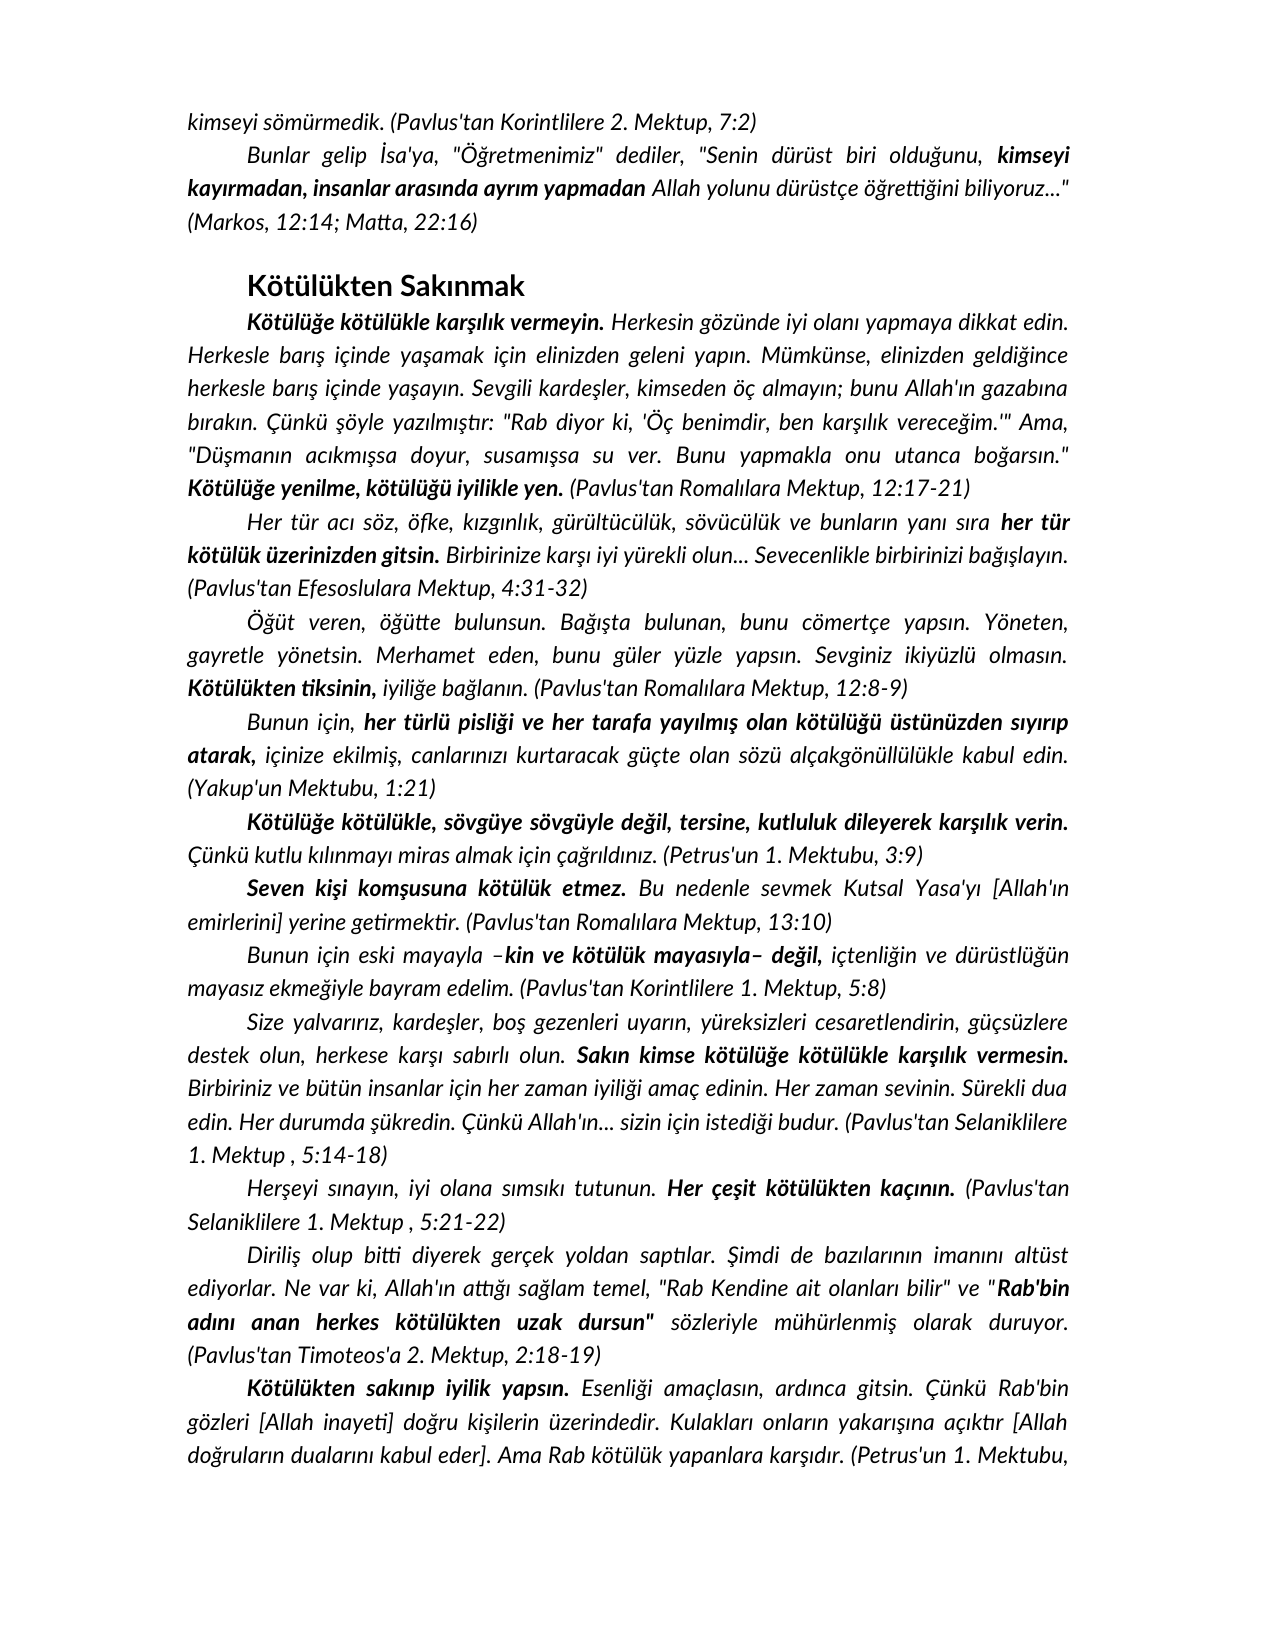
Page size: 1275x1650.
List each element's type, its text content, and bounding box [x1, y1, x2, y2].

text Bunun için eski mayayla –kin ve kötülük mayasıyla– değil, içtenliğin ve dürüstlüğün mayasız ekmeğiyle bayram edelim. (Pavlus'tan Korintlilere 1. Mektup, 5:8) [187, 937, 1070, 1003]
text Size yalvarırız, kardeşler, boş gezenleri uyarın, yüreksizleri cesaretlendirin, güçsüzlere destek olun, herkese karşı sabırlı olun. Sakın kimse kötülüğe kötülükle karşılık vermesin. Birbiriniz ve bütün insanlar için her zaman iyiliği amaç edinin. Her zaman sevinin. Sürekli dua edin. Her durumda şükredin. Çünkü Allah'ın... sizin için istediği budur. (Pavlus'tan Selaniklilere 1. Mektup , 5:14-18) [187, 1003, 1070, 1170]
text Kötülükten Sakınmak [187, 270, 1070, 303]
text Öğüt veren, öğütte bulunsun. Bağışta bulunan, bunu cömertçe yapsın. Yöneten, gayretle yönetsin. Merhamet eden, bunu güler yüzle yapsın. Sevginiz ikiyüzlü olmasın. Kötülükten tiksinin, iyiliğe bağlanın. (Pavlus'tan Romalılara Mektup, 12:8-9) [187, 603, 1070, 703]
text Seven kişi komşusuna kötülük etmez. Bu nedenle sevmek Kutsal Yasa'yı [Allah'ın emirlerini] yerine getirmektir. (Pavlus'tan Romalılara Mektup, 13:10) [187, 870, 1070, 937]
text kimseyi sömürmedik. (Pavlus'tan Korintlilere 2. Mektup, 7:2) [187, 103, 1070, 137]
text Kötülüğe kötülükle karşılık vermeyin. Herkesin gözünde iyi olanı yapmaya dikkat edin. Herkesle barış içinde yaşamak için elinizden geleni yapın. Mümkünse, elinizden geldiğince herkesle barış içinde yaşayın. Sevgili kardeşler, kimseden öç almayın; bunu Allah'ın gazabına bırakın. Çünkü şöyle yazılmıştır: "Rab diyor ki, 'Öç benimdir, ben karşılık vereceğim.'" Ama, "Düşmanın acıkmışsa doyur, susamışsa su ver. Bunu yapmakla onu utanca boğarsın." Kötülüğe yenilme, kötülüğü iyilikle yen. (Pavlus'tan Romalılara Mektup, 12:17-21) [187, 303, 1070, 503]
text Bunun için, her türlü pisliği ve her tarafa yayılmış olan kötülüğü üstünüzden sıyırıp atarak, içinize ekilmiş, canlarınızı kurtaracak güçte olan sözü alçakgönüllülükle kabul edin. (Yakup'un Mektubu, 1:21) [187, 703, 1070, 803]
text Herşeyi sınayın, iyi olana sımsıkı tutunun. Her çeşit kötülükten kaçının. (Pavlus'tan Selaniklilere 1. Mektup , 5:21-22) [187, 1170, 1070, 1237]
text Diriliş olup bitti diyerek gerçek yoldan saptılar. Şimdi de bazılarının imanını altüst ediyorlar. Ne var ki, Allah'ın attığı sağlam temel, "Rab Kendine ait olanları bilir" ve "Rab'bin adını anan herkes kötülükten uzak dursun" sözleriyle mühürlenmiş olarak duruyor. (Pavlus'tan Timoteos'a 2. Mektup, 2:18-19) [187, 1237, 1070, 1370]
text Kötülüğe kötülükle, sövgüye sövgüyle değil, tersine, kutluluk dileyerek karşılık verin. Çünkü kutlu kılınmayı miras almak için çağrıldınız. (Petrus'un 1. Mektubu, 3:9) [187, 803, 1070, 870]
text Bunlar gelip İsa'ya, "Öğretmenimiz" dediler, "Senin dürüst biri olduğunu, kimseyi kayırmadan, insanlar arasında ayrım yapmadan Allah yolunu dürüstçe öğrettiğini biliyoruz..." (Markos, 12:14; Matta, 22:16) [187, 137, 1070, 237]
text Kötülükten sakınıp iyilik yapsın. Esenliği amaçlasın, ardınca gitsin. Çünkü Rab'bin gözleri [Allah inayeti] doğru kişilerin üzerindedir. Kulakları onların yakarışına açıktır [Allah doğruların dualarını kabul eder]. Ama Rab kötülük yapanlara karşıdır. (Petrus'un 1. Mektubu, [187, 1370, 1070, 1470]
text Her tür acı söz, öfke, kızgınlık, gürültücülük, sövücülük ve bunların yanı sıra her tür kötülük üzerinizden gitsin. Birbirinize karşı iyi yürekli olun... Sevecenlikle birbirinizi bağışlayın. (Pavlus'tan Efesoslulara Mektup, 4:31-32) [187, 503, 1070, 603]
